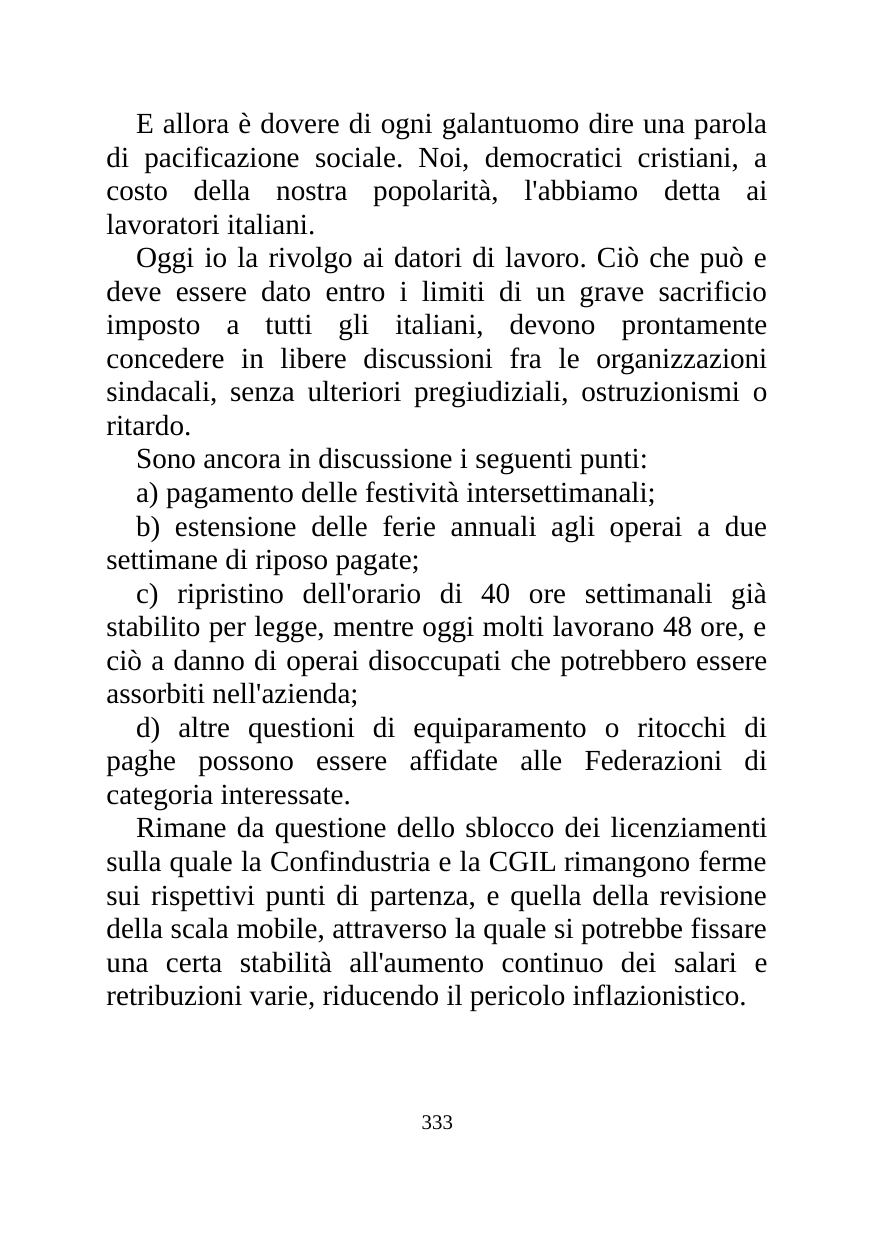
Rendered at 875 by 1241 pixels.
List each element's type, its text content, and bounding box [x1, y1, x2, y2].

text E allora è dovere di ogni galantuomo dire una parola di pacificazione sociale. Noi, democratici cristiani, a costo della nostra popolarità, l'abbiamo detta ai lavoratori italiani. [106, 106, 768, 240]
text a) pagamento delle festività intersettimanali; [106, 475, 768, 509]
text c) ripristino dell'orario di 40 ore settimanali già stabilito per legge, mentre oggi molti lavorano 48 ore, e ciò a danno di operai disoccupati che potrebbero essere assorbiti nell'azienda; [106, 576, 768, 710]
text d) altre questioni di equiparamento o ritocchi di paghe possono essere affidate alle Federazioni di categoria interessate. [106, 710, 768, 811]
text b) estensione delle ferie annuali agli operai a due settimane di riposo pagate; [106, 509, 768, 576]
text Rimane da questione dello sblocco dei licenziamenti sulla quale la Confindustria e la CGIL rimangono ferme sui rispettivi punti di partenza, e quella della revisione della scala mobile, attraverso la quale si potrebbe fissare una certa stabilità all'aumento continuo dei salari e retribuzioni varie, riducendo il pericolo inflazionistico. [106, 811, 768, 1012]
text Sono ancora in discussione i seguenti punti: [106, 442, 768, 475]
text Oggi io la rivolgo ai datori di lavoro. Ciò che può e deve essere dato entro i limiti di un grave sacrificio imposto a tutti gli italiani, devono prontamente concedere in libere discussioni fra le organizzazioni sindacali, senza ulteriori pregiudiziali, ostruzionismi o ritardo. [106, 240, 768, 442]
